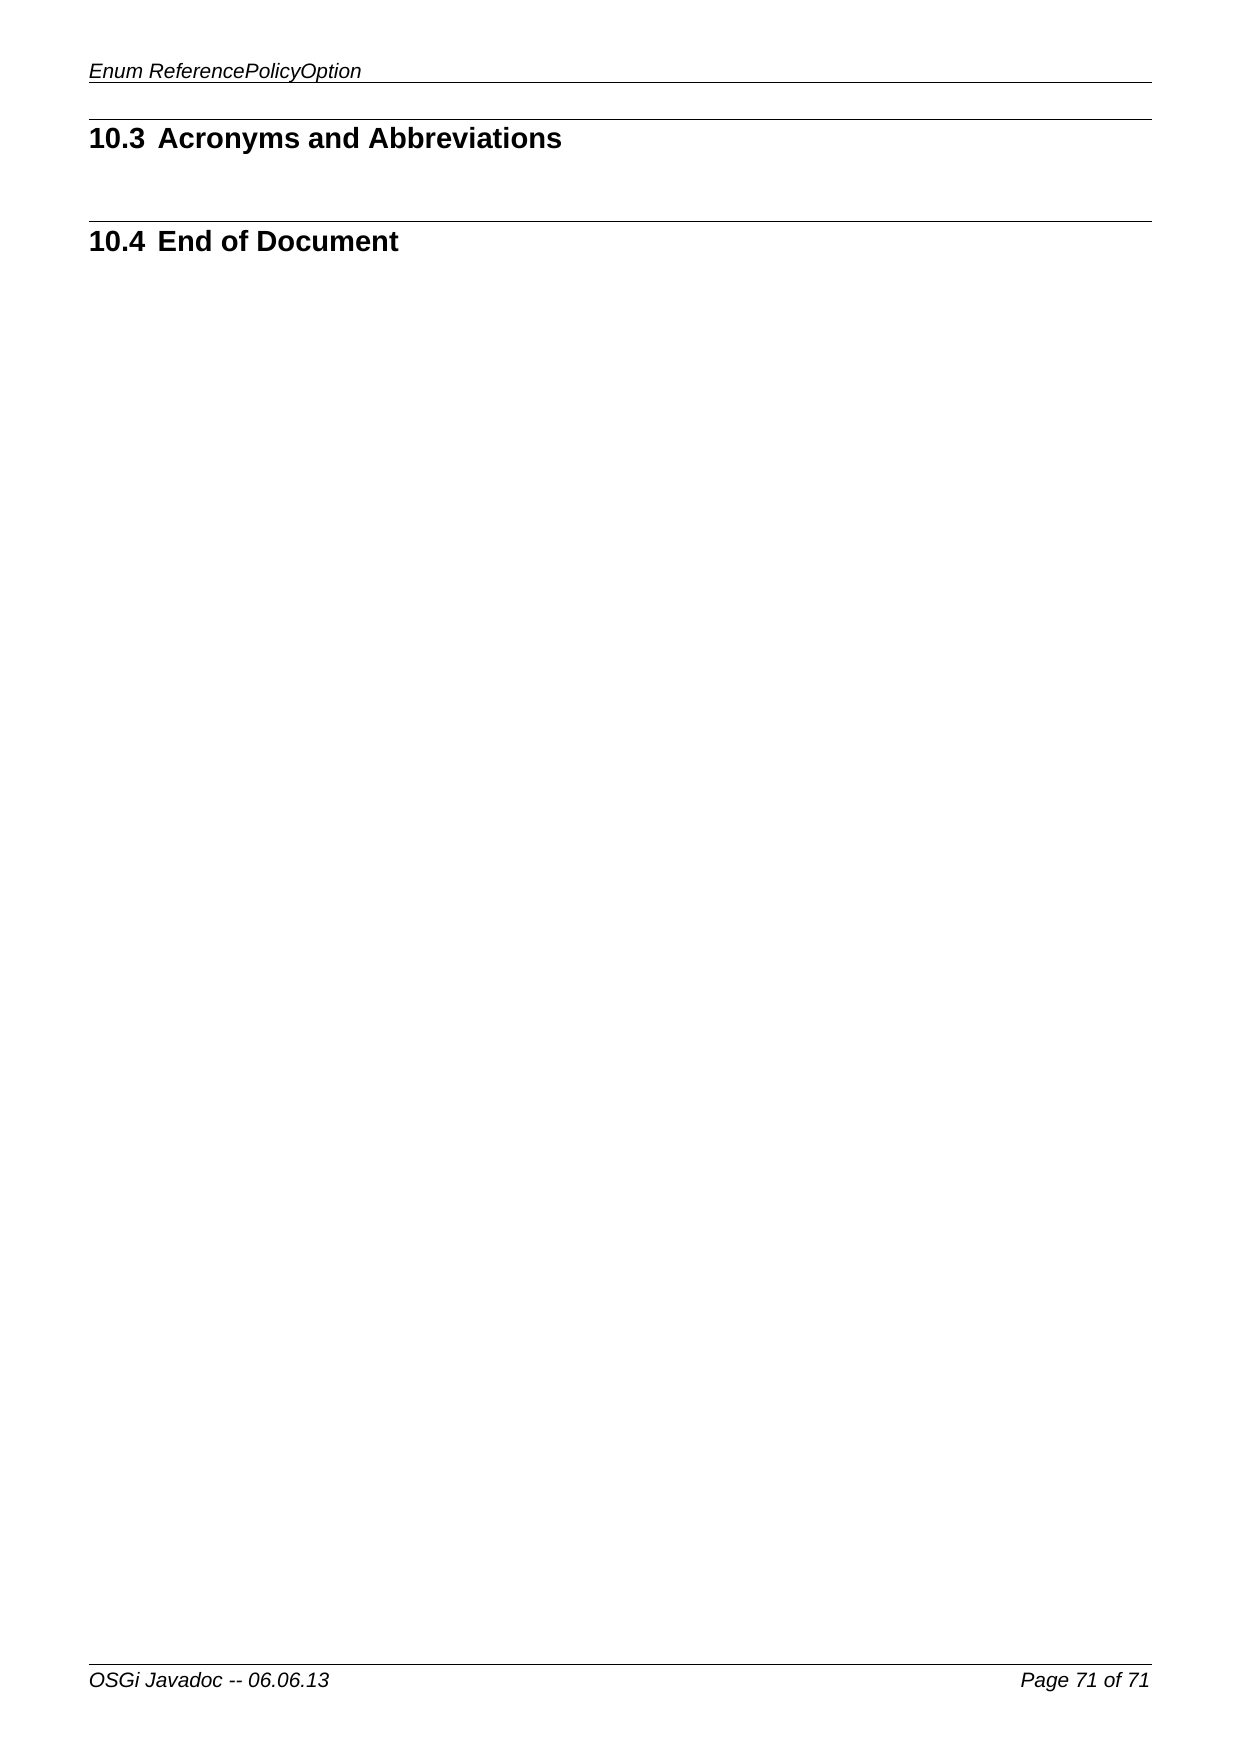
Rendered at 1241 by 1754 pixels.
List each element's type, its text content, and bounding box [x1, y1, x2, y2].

subtitle Acronyms and Abbreviations [88, 120, 1152, 155]
subtitle End of Document [88, 222, 1152, 257]
